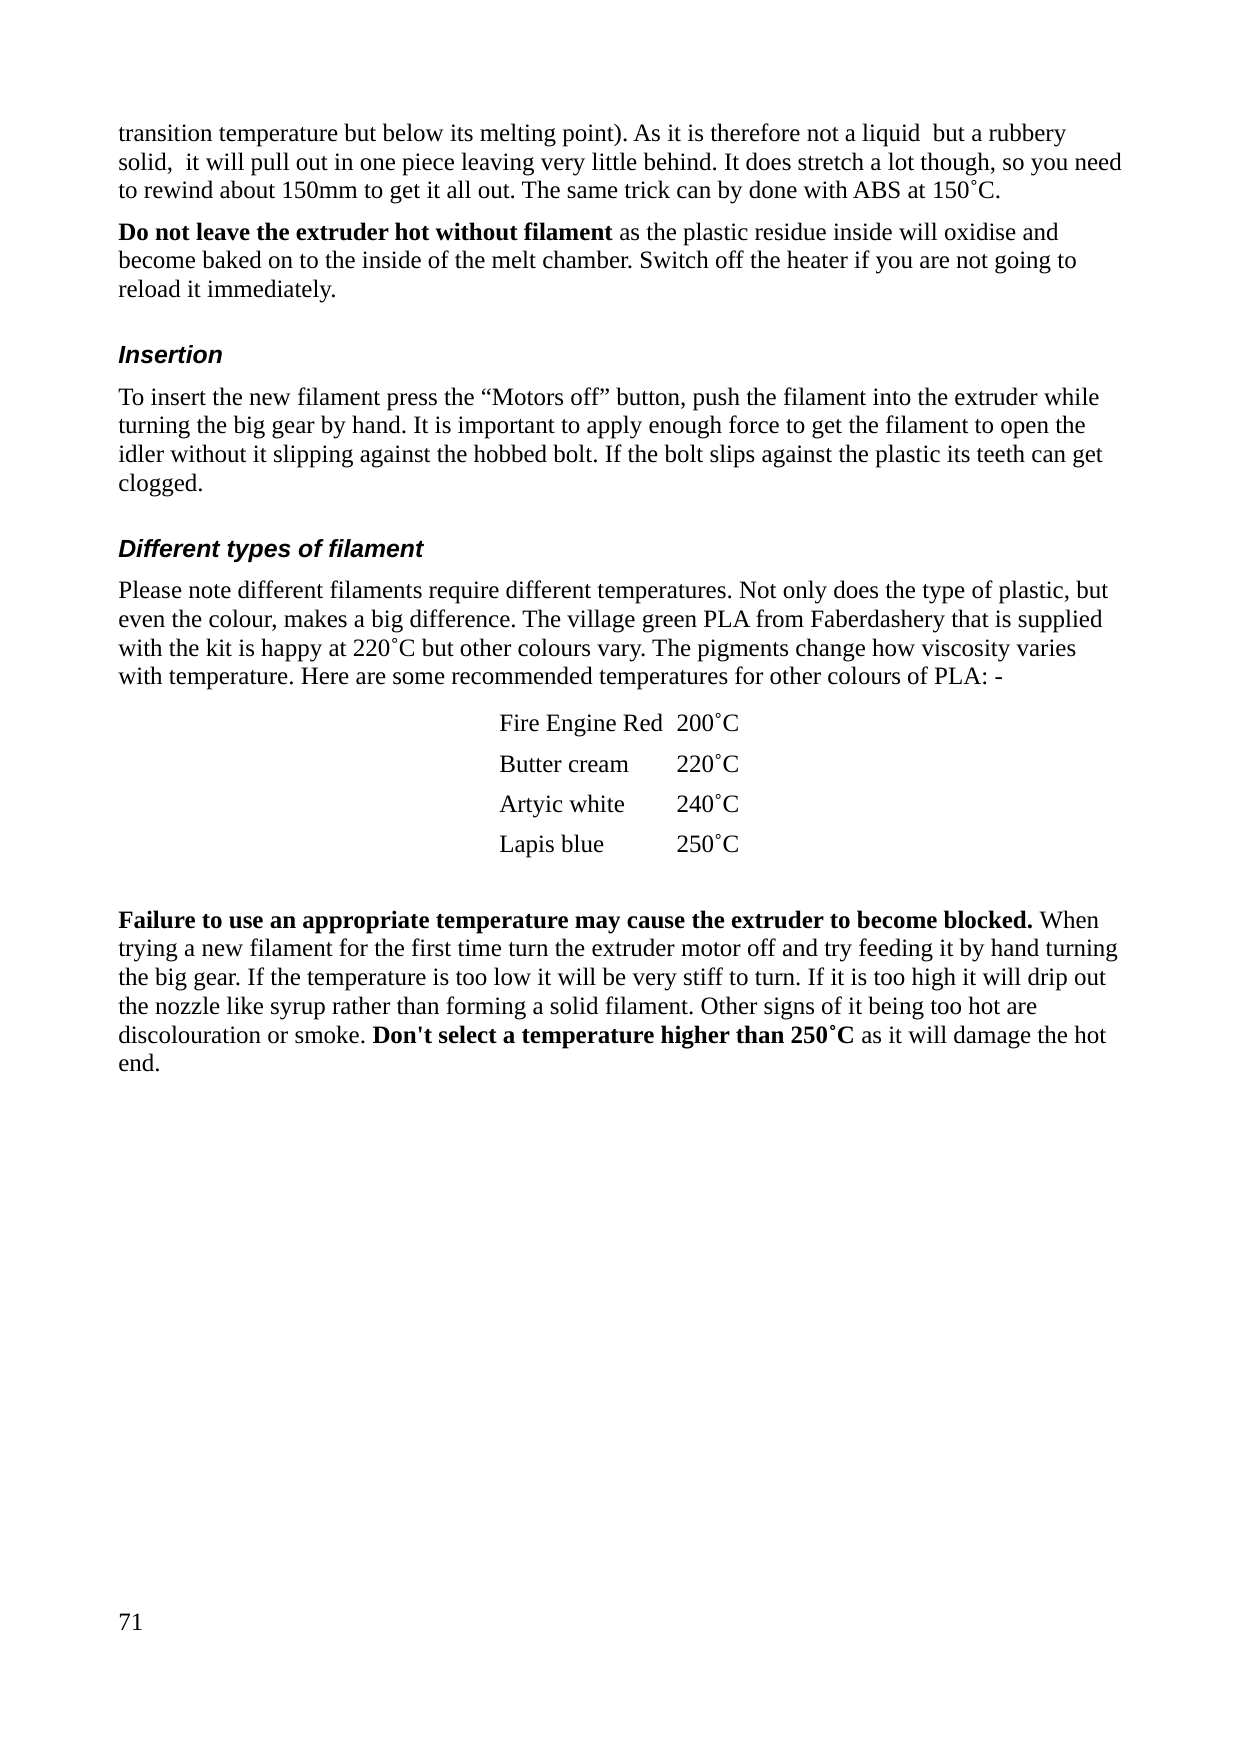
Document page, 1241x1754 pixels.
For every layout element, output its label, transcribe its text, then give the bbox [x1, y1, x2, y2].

table_cell 240˚C [671, 783, 747, 823]
table_header 200˚C [671, 703, 747, 743]
table_cell Artyic white [493, 783, 671, 823]
text To insert the new filament press the “Motors off” button, push the filament into the extruder while turning the big gear by hand. It is important to apply enough force to get the filament to open the idler without it slipping against the hobbed bolt. If the bolt slips against the plastic its teeth can get clogged. [118, 382, 1122, 497]
text Please note different filaments require different temperatures. Not only does the type of plastic, but even the colour, makes a big difference. The village green PLA from Faberdashery that is supplied with the kit is happy at 220˚C but other colours vary. The pigments change how viscosity varies with temperature. Here are some recommended temperatures for other colours of PLA: - [118, 575, 1122, 690]
text Do not leave the extruder hot without filament as the plastic residue inside will oxidise and become baked on to the inside of the melt chamber. Switch off the heater if you are not going to reload it immediately. [118, 217, 1122, 303]
table_header Fire Engine Red [493, 703, 671, 743]
text Failure to use an appropriate temperature may cause the extruder to become blocked. When trying a new filament for the first time turn the extruder motor off and try feeding it by hand turning the big gear. If the temperature is too low it will be very stiff to turn. If it is too high it will drip out the nozzle like syrup rather than forming a solid filament. Other signs of it being too hot are discolouration or smoke. Don't select a temperature higher than 250˚C as it will damage the hot end. [118, 905, 1122, 1077]
table_cell 250˚C [671, 823, 747, 863]
subtitle Different types of filament [118, 534, 1122, 563]
text transition temperature but below its melting point). As it is therefore not a liquid but a rubbery solid, it will pull out in one piece leaving very little behind. It does stretch a lot though, so you need to rewind about 150mm to get it all out. The same trick can by done with ABS at 150˚C. [118, 118, 1122, 204]
subtitle Insertion [118, 341, 1122, 369]
table_cell Butter cream [493, 743, 671, 783]
table_cell 220˚C [671, 743, 747, 783]
table_cell Lapis blue [493, 823, 671, 863]
